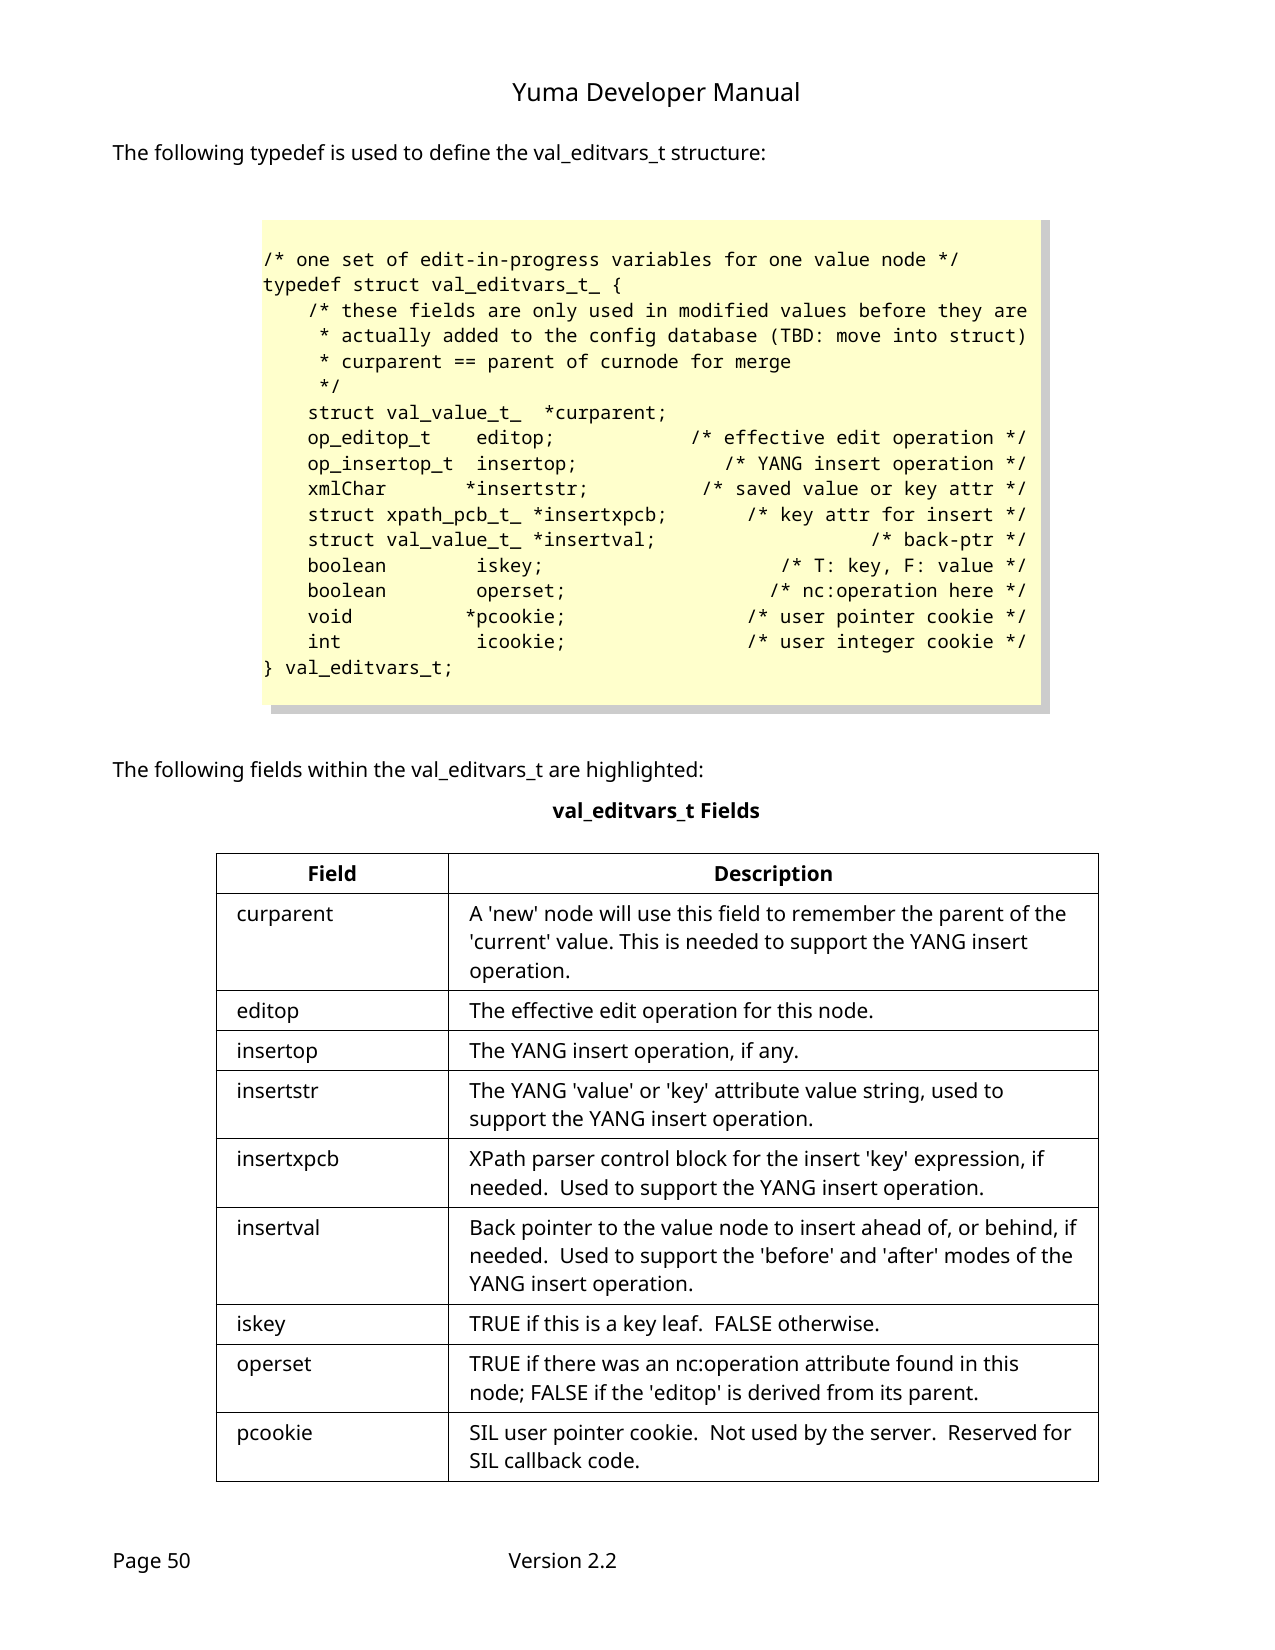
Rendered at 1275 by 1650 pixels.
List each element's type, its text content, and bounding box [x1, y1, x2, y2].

text boolean operset; /* nc:operation here */ [262, 578, 1041, 603]
table_cell The effective edit operation for this node. [449, 991, 1098, 1030]
table_header Description [449, 854, 1098, 893]
text int icookie; /* user integer cookie */ [262, 629, 1041, 654]
table_cell XPath parser control block for the insert 'key' expression, if needed. Used to support the YANG insert operation. [449, 1139, 1098, 1207]
table_cell TRUE if there was an nc:operation attribute found in this node; FALSE if the 'editop' is derived from its parent. [449, 1345, 1098, 1412]
text void *pcookie; /* user pointer cookie */ [262, 603, 1041, 629]
text /* these fields are only used in modified values before they are [262, 297, 1041, 322]
table_cell The YANG 'value' or 'key' attribute value string, used to support the YANG insert operation. [449, 1071, 1098, 1138]
table_header Field [217, 854, 448, 893]
text xmlChar *insertstr; /* saved value or key attr */ [262, 476, 1041, 501]
table_cell insertstr [217, 1071, 448, 1138]
table_cell operset [217, 1345, 448, 1412]
text boolean iskey; /* T: key, F: value */ [262, 552, 1041, 578]
text * curparent == parent of curnode for merge [262, 348, 1041, 373]
table_cell curparent [217, 894, 448, 990]
text typedef struct val_editvars_t_ { [262, 271, 1041, 297]
text The following typedef is used to define the val_editvars_t structure: [112, 138, 1200, 167]
table_cell insertxpcb [217, 1139, 448, 1207]
text * actually added to the config database (TBD: move into struct) [262, 322, 1041, 348]
table_cell The YANG insert operation, if any. [449, 1031, 1098, 1070]
subtitle val_editvars_t Fields [127, 796, 1185, 824]
table_cell editop [217, 991, 448, 1030]
table_cell TRUE if this is a key leaf. FALSE otherwise. [449, 1305, 1098, 1344]
text op_insertop_t insertop; /* YANG insert operation */ [262, 450, 1041, 476]
table_cell insertop [217, 1031, 448, 1070]
table_cell pcookie [217, 1413, 448, 1481]
table_cell A 'new' node will use this field to remember the parent of the 'current' value. This is needed to support the YANG insert operation. [449, 894, 1098, 990]
text /* one set of edit-in-progress variables for one value node */ [262, 246, 1041, 271]
text */ [262, 373, 1041, 399]
text op_editop_t editop; /* effective edit operation */ [262, 424, 1041, 450]
text struct xpath_pcb_t_ *insertxpcb; /* key attr for insert */ [262, 501, 1041, 527]
text struct val_value_t_ *curparent; [262, 399, 1041, 424]
table_cell Back pointer to the value node to insert ahead of, or behind, if needed. Used to support the 'before' and 'after' modes of the YANG insert operation. [449, 1208, 1098, 1304]
text The following fields within the val_editvars_t are highlighted: [112, 755, 1200, 784]
text } val_editvars_t; [262, 654, 1041, 680]
table_cell insertval [217, 1208, 448, 1304]
table_cell SIL user pointer cookie. Not used by the server. Reserved for SIL callback code. [449, 1413, 1098, 1481]
text struct val_value_t_ *insertval; /* back-ptr */ [262, 527, 1041, 552]
table_cell iskey [217, 1305, 448, 1344]
